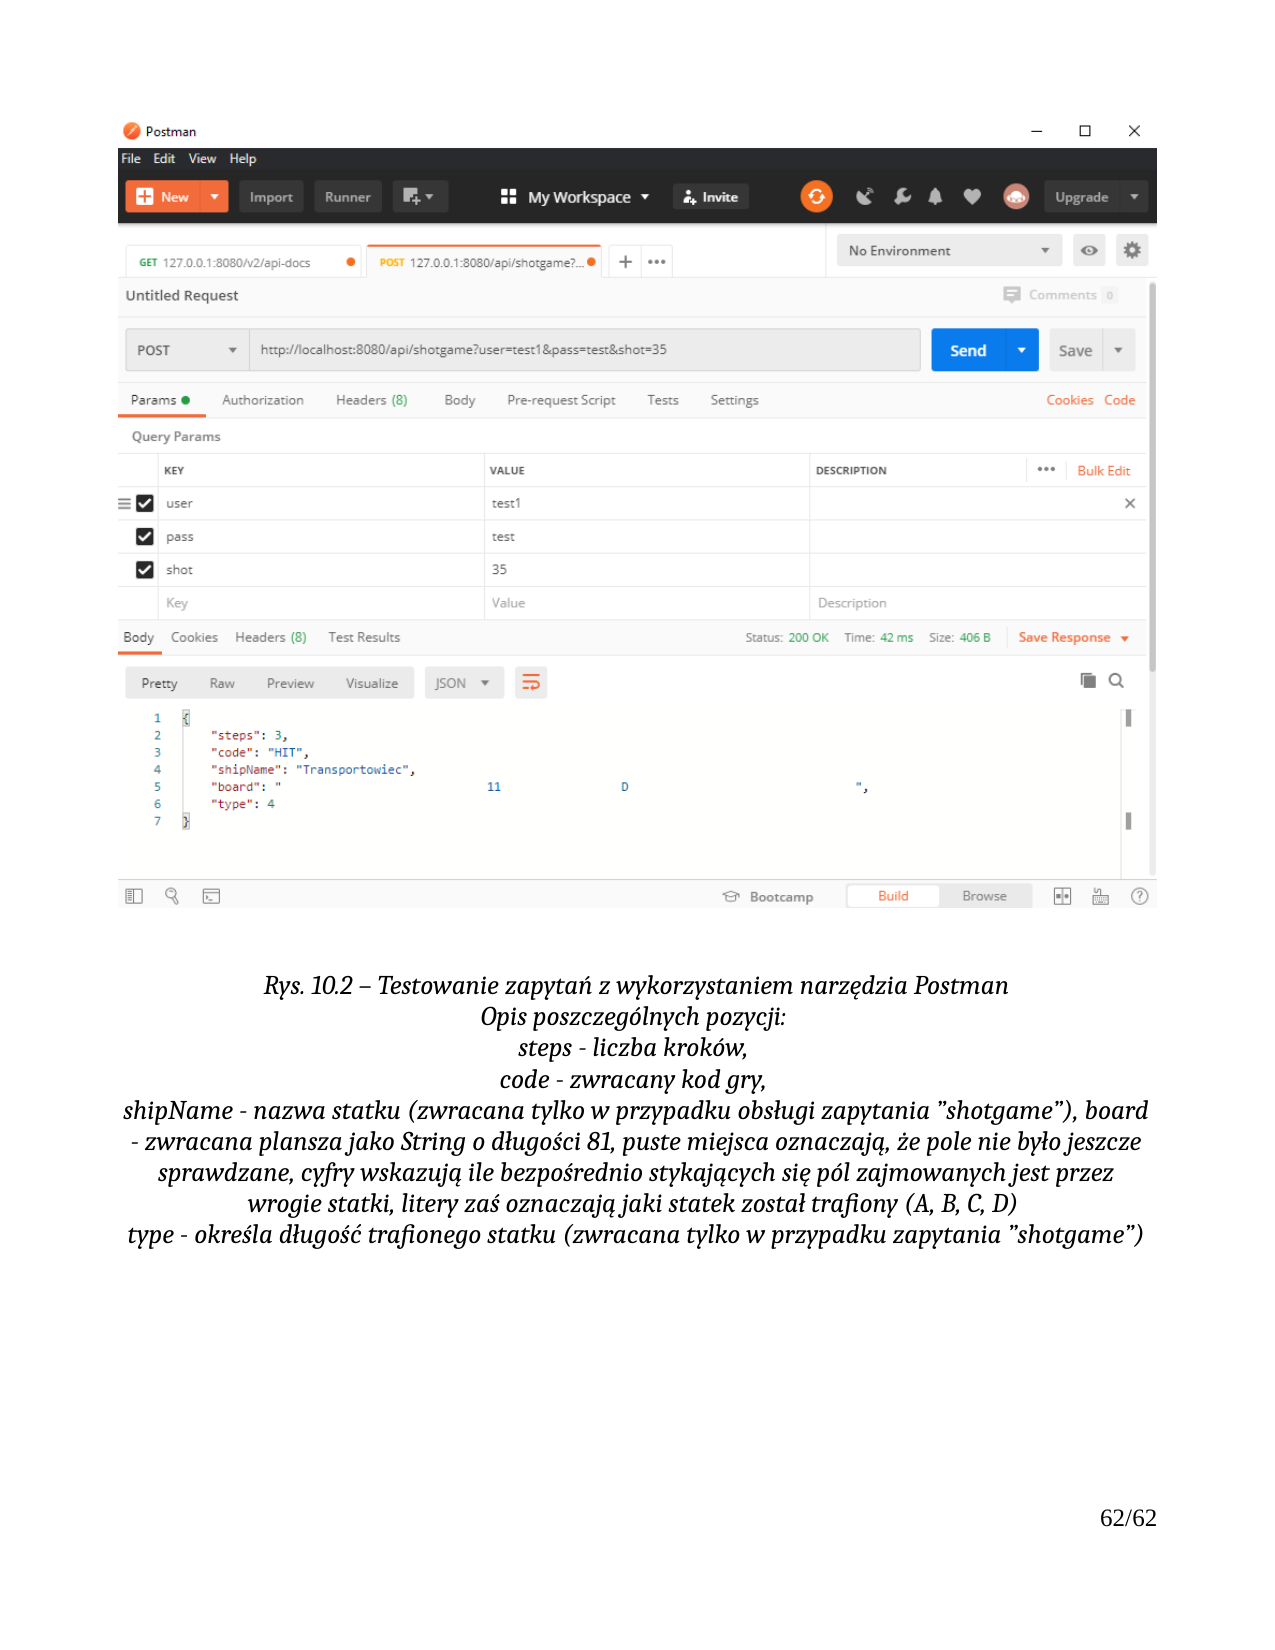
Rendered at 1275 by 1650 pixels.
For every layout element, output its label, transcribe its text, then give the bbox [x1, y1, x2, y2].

text Opis poszczególnych pozycji: [118, 1001, 1157, 1032]
text type - określa długość traﬁonego statku (zwracana tylko w przypadku zapytania ”shotgame”) [118, 1219, 1157, 1251]
text shipName - nazwa statku (zwracana tylko w przypadku obsługi zapytania ”shotgame”), board - zwracana plansza jako String o długości 81, puste miejsca oznaczają, że pole nie było jeszcze sprawdzane, cyfry wskazują ile bezpośrednio stykających się pól zajmowanych jest przez wrogie statki, litery zaś oznaczają jaki statek został traﬁony (A, B, C, D) [118, 1095, 1157, 1219]
text code - zwracany kod gry, [118, 1064, 1157, 1095]
text Rys. 10.2 – Testowanie zapytań z wykorzystaniem narzędzia Postman [118, 970, 1157, 1001]
text steps - liczba kroków, [118, 1032, 1157, 1064]
picture [118, 118, 1157, 908]
